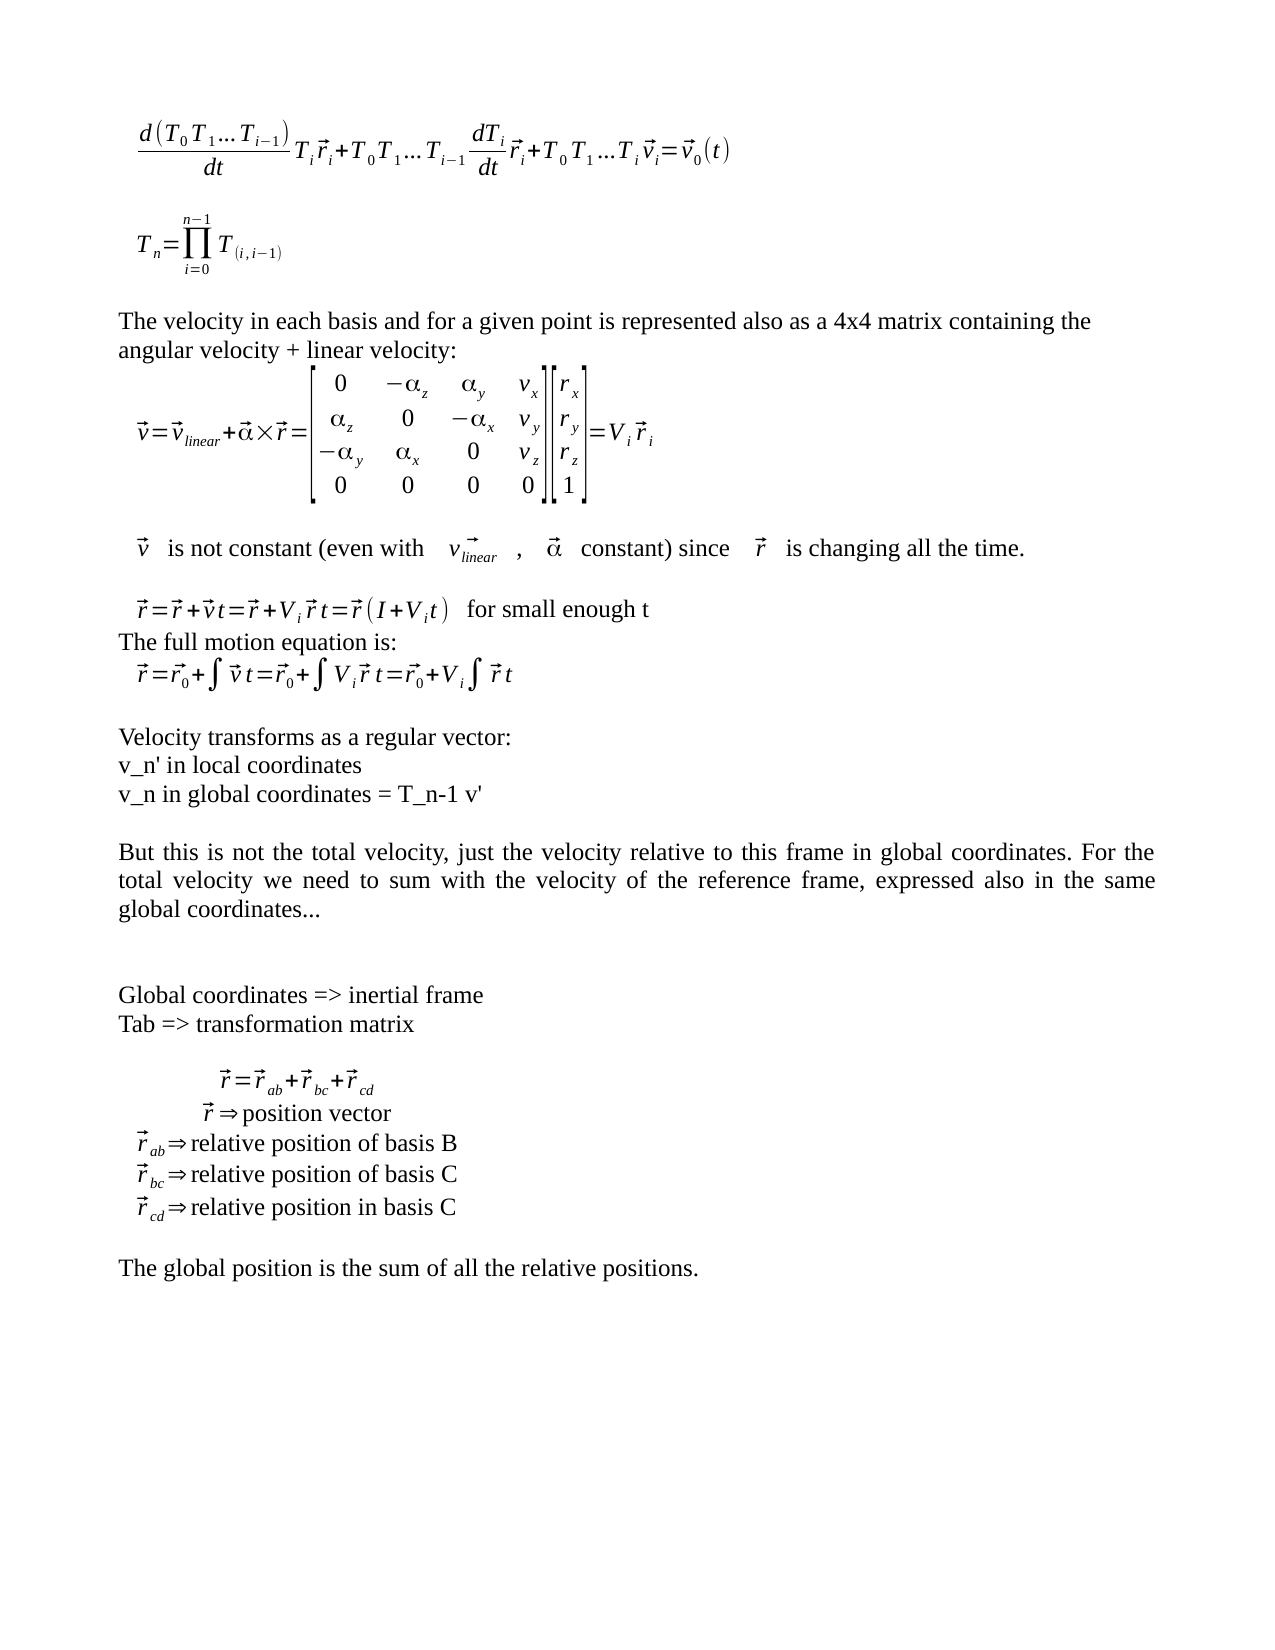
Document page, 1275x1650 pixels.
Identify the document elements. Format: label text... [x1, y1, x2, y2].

text is not constant (even with , constant) since is changing all the time. [118, 533, 1157, 566]
text v_n' in local coordinates [118, 751, 1157, 779]
text The velocity in each basis and for a given point is represented also as a 4x4 matrix containing the angular velocity + linear velocity: [118, 306, 1157, 364]
text The global position is the sum of all the relative positions. [118, 1253, 1157, 1282]
text Tab => transformation matrix [118, 1009, 1157, 1038]
text The full motion equation is: [118, 627, 1157, 656]
text v_n in global coordinates = T_n-1 v' [118, 779, 1157, 808]
text But this is not the total velocity, just the velocity relative to this frame in global coordinates. For the total velocity we need to sum with the velocity of the reference frame, expressed also in the same global coordinates... [118, 837, 1157, 923]
text for small enough t [118, 594, 1157, 627]
text Velocity transforms as a regular vector: [118, 722, 1157, 751]
text Global coordinates => inertial frame [118, 981, 1157, 1009]
